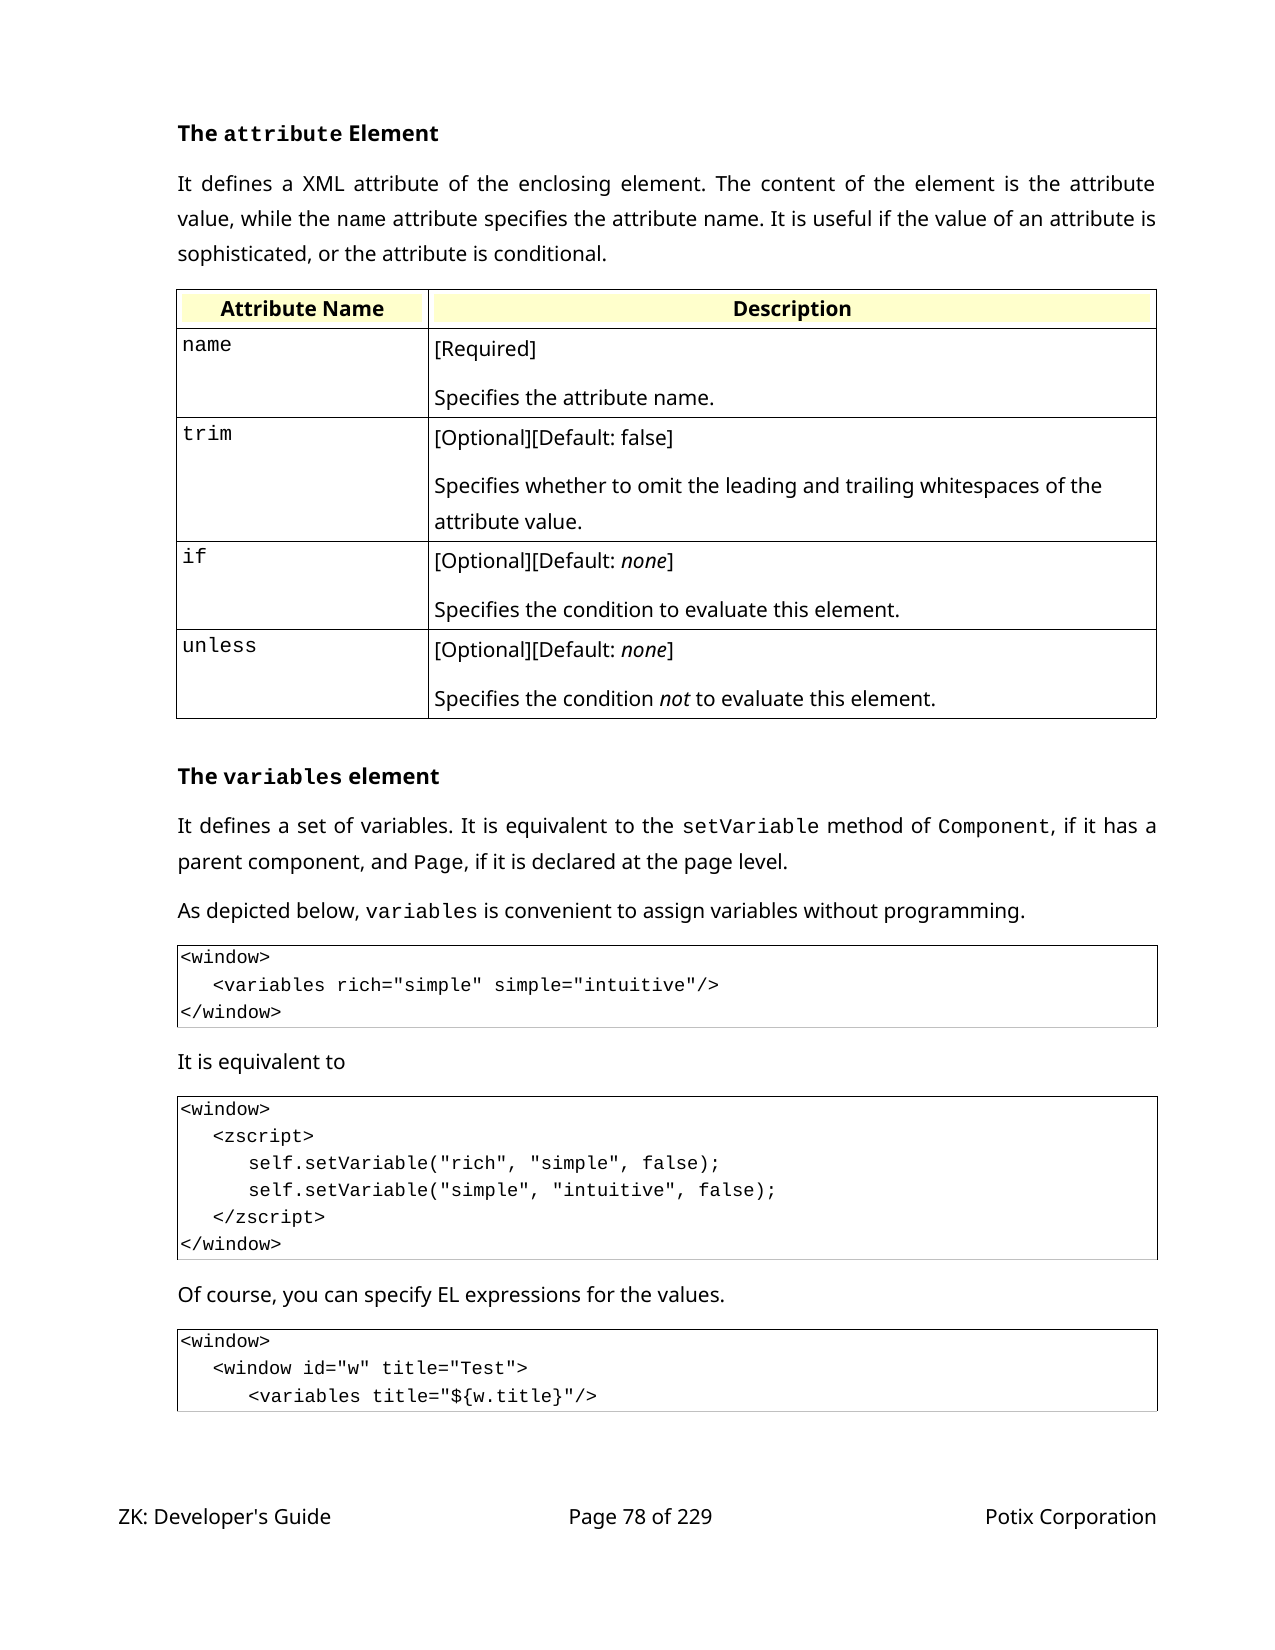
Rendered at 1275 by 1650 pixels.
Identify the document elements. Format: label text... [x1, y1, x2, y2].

text <window> [178, 1330, 1157, 1353]
table_cell [Optional][Default: false] Specifies whether to omit the leading and trailing whitespaces of the attribute value. [429, 418, 1156, 541]
table_cell unless [177, 630, 428, 718]
table_header Description [429, 290, 1156, 328]
subtitle The attribute Element [177, 118, 1157, 148]
text It defines a XML attribute of the enclosing element. The content of the element is the attribute value, while the name attribute specifies the attribute name. It is useful if the value of an attribute is sophisticated, or the attribute is conditional. [177, 169, 1157, 268]
text <variables title="${w.title}"/> [178, 1383, 1157, 1411]
table_cell trim [177, 418, 428, 541]
text </window> [178, 1232, 1157, 1259]
text It defines a set of variables. It is equivalent to the setVariable method of Component, if it has a parent component, and Page, if it is declared at the page level. [177, 811, 1157, 875]
text <zscript> [178, 1123, 1157, 1148]
table_cell if [177, 542, 428, 629]
text <window id="w" title="Test"> [178, 1356, 1157, 1381]
table_cell [Optional][Default: none] Specifies the condition to evaluate this element. [429, 542, 1156, 629]
table_cell [Optional][Default: none] Specifies the condition not to evaluate this element. [429, 630, 1156, 718]
table_header Attribute Name [177, 290, 428, 328]
text </zscript> [178, 1205, 1157, 1229]
text <window> [178, 1097, 1157, 1121]
text <window> [178, 946, 1157, 969]
text </window> [178, 999, 1157, 1027]
text self.setVariable("rich", "simple", false); [178, 1151, 1157, 1175]
subtitle The variables element [177, 761, 1157, 791]
table_cell name [177, 329, 428, 417]
text Of course, you can specify EL expressions for the values. [177, 1280, 1157, 1308]
text self.setVariable("simple", "intuitive", false); [178, 1178, 1157, 1202]
text As depicted below, variables is convenient to assign variables without programming. [177, 896, 1157, 924]
text <variables rich="simple" simple="intuitive"/> [178, 972, 1157, 997]
table_cell [Required] Specifies the attribute name. [429, 329, 1156, 417]
text It is equivalent to [177, 1047, 1157, 1076]
